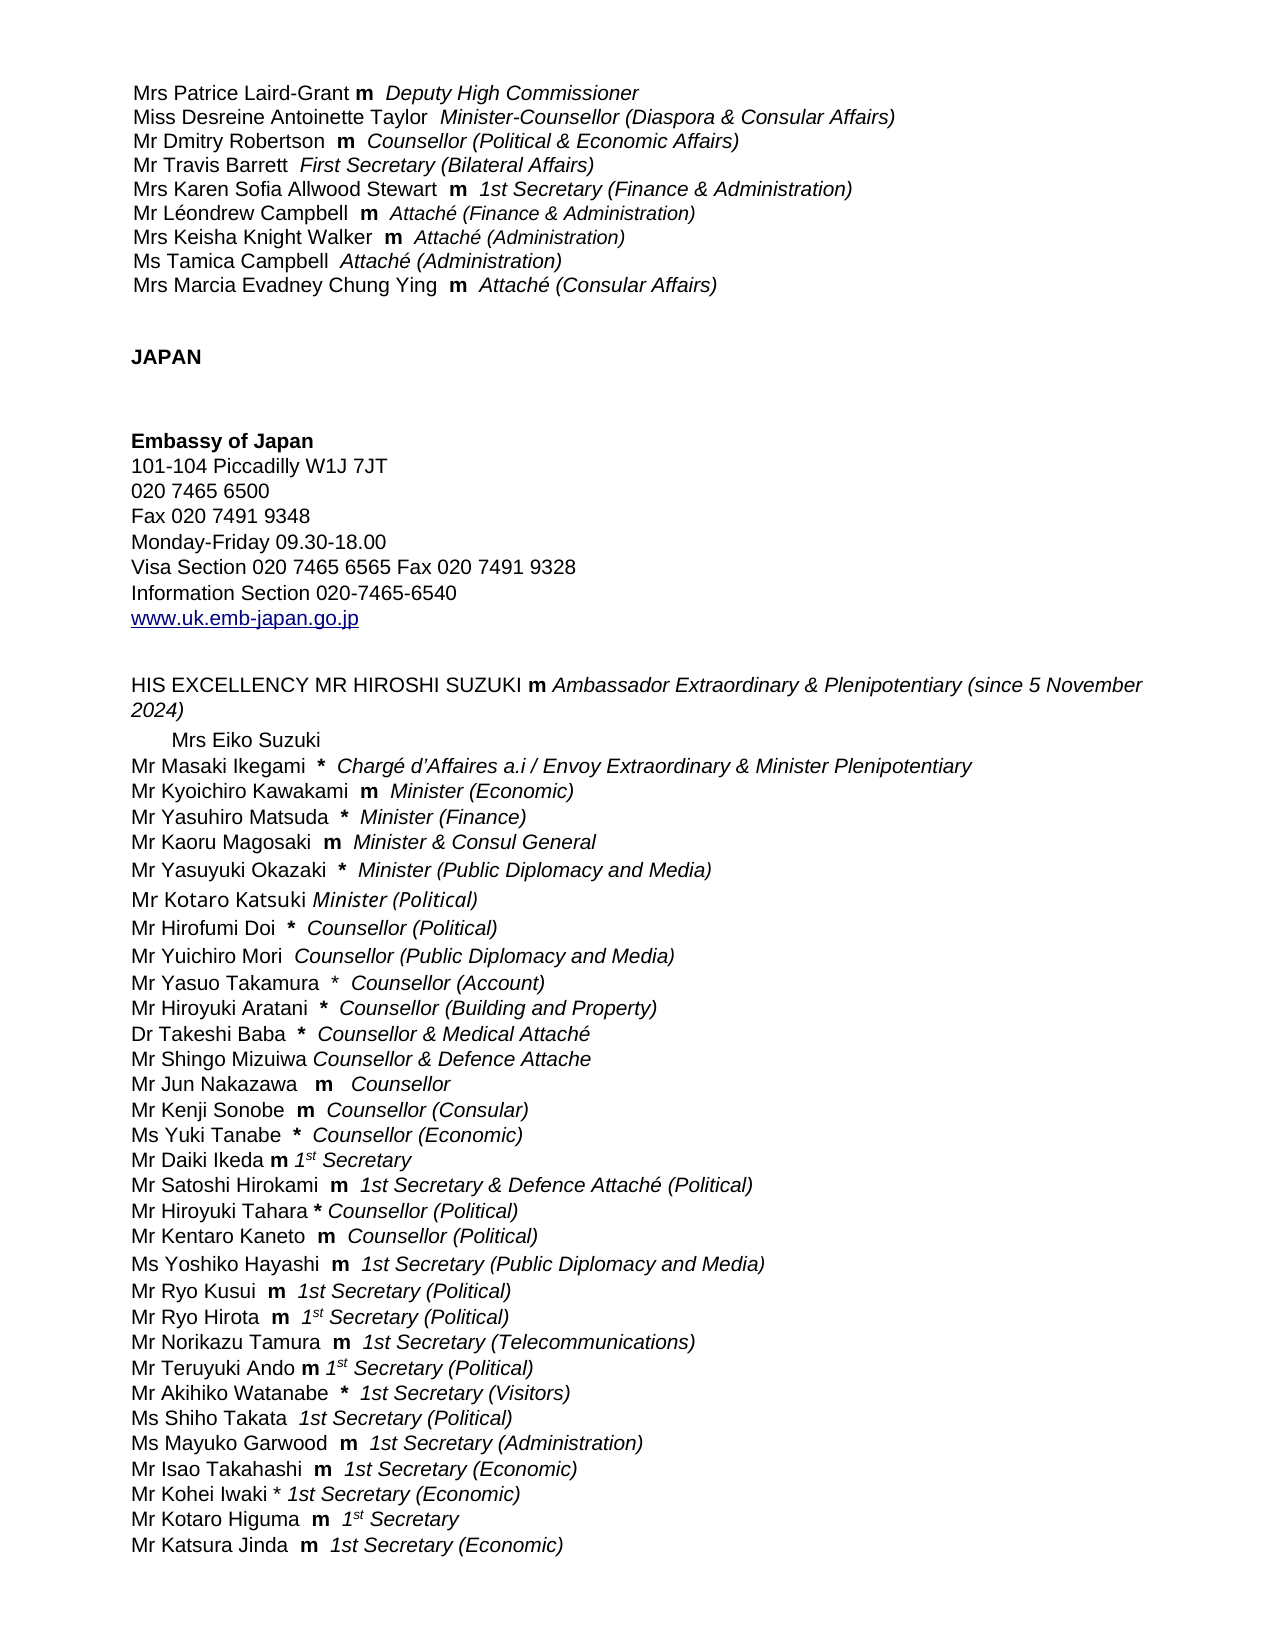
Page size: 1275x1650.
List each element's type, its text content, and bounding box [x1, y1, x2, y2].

text Visa Section 020 7465 6565 Fax 020 7491 9328 [131, 555, 1183, 579]
text Mr Hiroyuki Aratani * Counsellor (Building and Property) [131, 996, 1183, 1020]
text Mrs Patrice Laird-Grant m Deputy High Commissioner [133, 81, 1181, 105]
text Ms Yoshiko Hayashi m 1st Secretary (Public Diplomacy and Media) [131, 1249, 1183, 1278]
text Mr Dmitry Robertson m Counsellor (Political & Economic Affairs) [133, 129, 1181, 153]
text Mr Kotaro Katsuki Minister (Political) [131, 885, 1183, 914]
text HIS EXCELLENCY MR HIROSHI SUZUKI m Ambassador Extraordinary & Plenipotentiary (since 5 November 2024) [131, 673, 1183, 722]
text Dr Takeshi Baba * Counsellor & Medical Attaché [131, 1021, 1183, 1045]
text Ms Tamica Campbell Attaché (Administration) [133, 249, 1181, 273]
text Mr Katsura Jinda m 1st Secretary (Economic) [131, 1532, 1183, 1556]
text Mr Travis Barrett First Secretary (Bilateral Affairs) [133, 153, 1181, 177]
text Mr Akihiko Watanabe * 1st Secretary (Visitors) [131, 1381, 1183, 1404]
text 020 7465 6500 [131, 479, 1183, 503]
text Mr Kohei Iwaki * 1st Secretary (Economic) [131, 1482, 1183, 1506]
text Mr Yasuhiro Matsuda * Minister (Finance) [131, 804, 1183, 828]
text Mr Kotaro Higuma m 1st Secretary [131, 1507, 1183, 1531]
text Mr Ryo Hirota m 1st Secretary (Political) [131, 1305, 1183, 1329]
text www.uk.emb-japan.go.jp [131, 606, 1183, 629]
text Mrs Eiko Suzuki [131, 723, 1183, 752]
text Mr Ryo Kusui m 1st Secretary (Political) [131, 1279, 1183, 1303]
text Mr Hiroyuki Tahara * Counsellor (Political) [131, 1199, 1183, 1223]
text Ms Yuki Tanabe * Counsellor (Economic) [131, 1123, 1183, 1147]
text Mrs Keisha Knight Walker m Attaché (Administration) [133, 225, 1181, 249]
text Mr Shingo Mizuiwa Counsellor & Defence Attache [131, 1047, 1183, 1071]
text Ms Shiho Takata 1st Secretary (Political) [131, 1406, 1183, 1430]
text Mrs Marcia Evadney Chung Ying m Attaché (Consular Affairs) [133, 273, 1181, 297]
text Mrs Karen Sofia Allwood Stewart m 1st Secretary (Finance & Administration) [133, 177, 1181, 201]
text Mr Yuichiro Mori Counsellor (Public Diplomacy and Media) [131, 941, 1183, 969]
text Miss Desreine Antoinette Taylor Minister-Counsellor (Diaspora & Consular Affairs) [133, 105, 1181, 129]
text Mr Hirofumi Doi * Counsellor (Political) [131, 915, 1183, 939]
text Mr Kyoichiro Kawakami m Minister (Economic) [131, 779, 1183, 803]
text Mr Isao Takahashi m 1st Secretary (Economic) [131, 1457, 1183, 1481]
text JAPAN [131, 344, 1183, 368]
text Mr Daiki Ikeda m 1st Secretary [131, 1148, 1183, 1172]
text Mr Kaoru Magosaki m Minister & Consul General [131, 830, 1183, 854]
text Mr Satoshi Hirokami m 1st Secretary & Defence Attaché (Political) [131, 1173, 1183, 1197]
text Mr Yasuo Takamura * Counsellor (Account) [131, 971, 1183, 995]
text Mr Teruyuki Ando m 1st Secretary (Political) [131, 1355, 1183, 1379]
text Ms Mayuko Garwood m 1st Secretary (Administration) [131, 1431, 1183, 1455]
text Mr Kenji Sonobe m Counsellor (Consular) [131, 1097, 1183, 1121]
text Mr Léondrew Campbell m Attaché (Finance & Administration) [133, 201, 1181, 225]
text Information Section 020-7465-6540 [131, 580, 1183, 604]
text Embassy of Japan [131, 428, 1183, 452]
text 101-104 Piccadilly W1J 7JT [131, 454, 1183, 478]
text Mr Kentaro Kaneto m Counsellor (Political) [131, 1224, 1183, 1248]
text Mr Masaki Ikegami * Chargé d’Affaires a.i / Envoy Extraordinary & Minister Plenipotentiary [131, 754, 1183, 778]
text Monday-Friday 09.30-18.00 [131, 530, 1183, 554]
text Mr Yasuyuki Okazaki * Minister (Public Diplomacy and Media) [131, 855, 1183, 884]
text Mr Norikazu Tamura m 1st Secretary (Telecommunications) [131, 1330, 1183, 1354]
text Mr Jun Nakazawa m Counsellor [131, 1072, 1183, 1096]
text Fax 020 7491 9348 [131, 504, 1183, 528]
